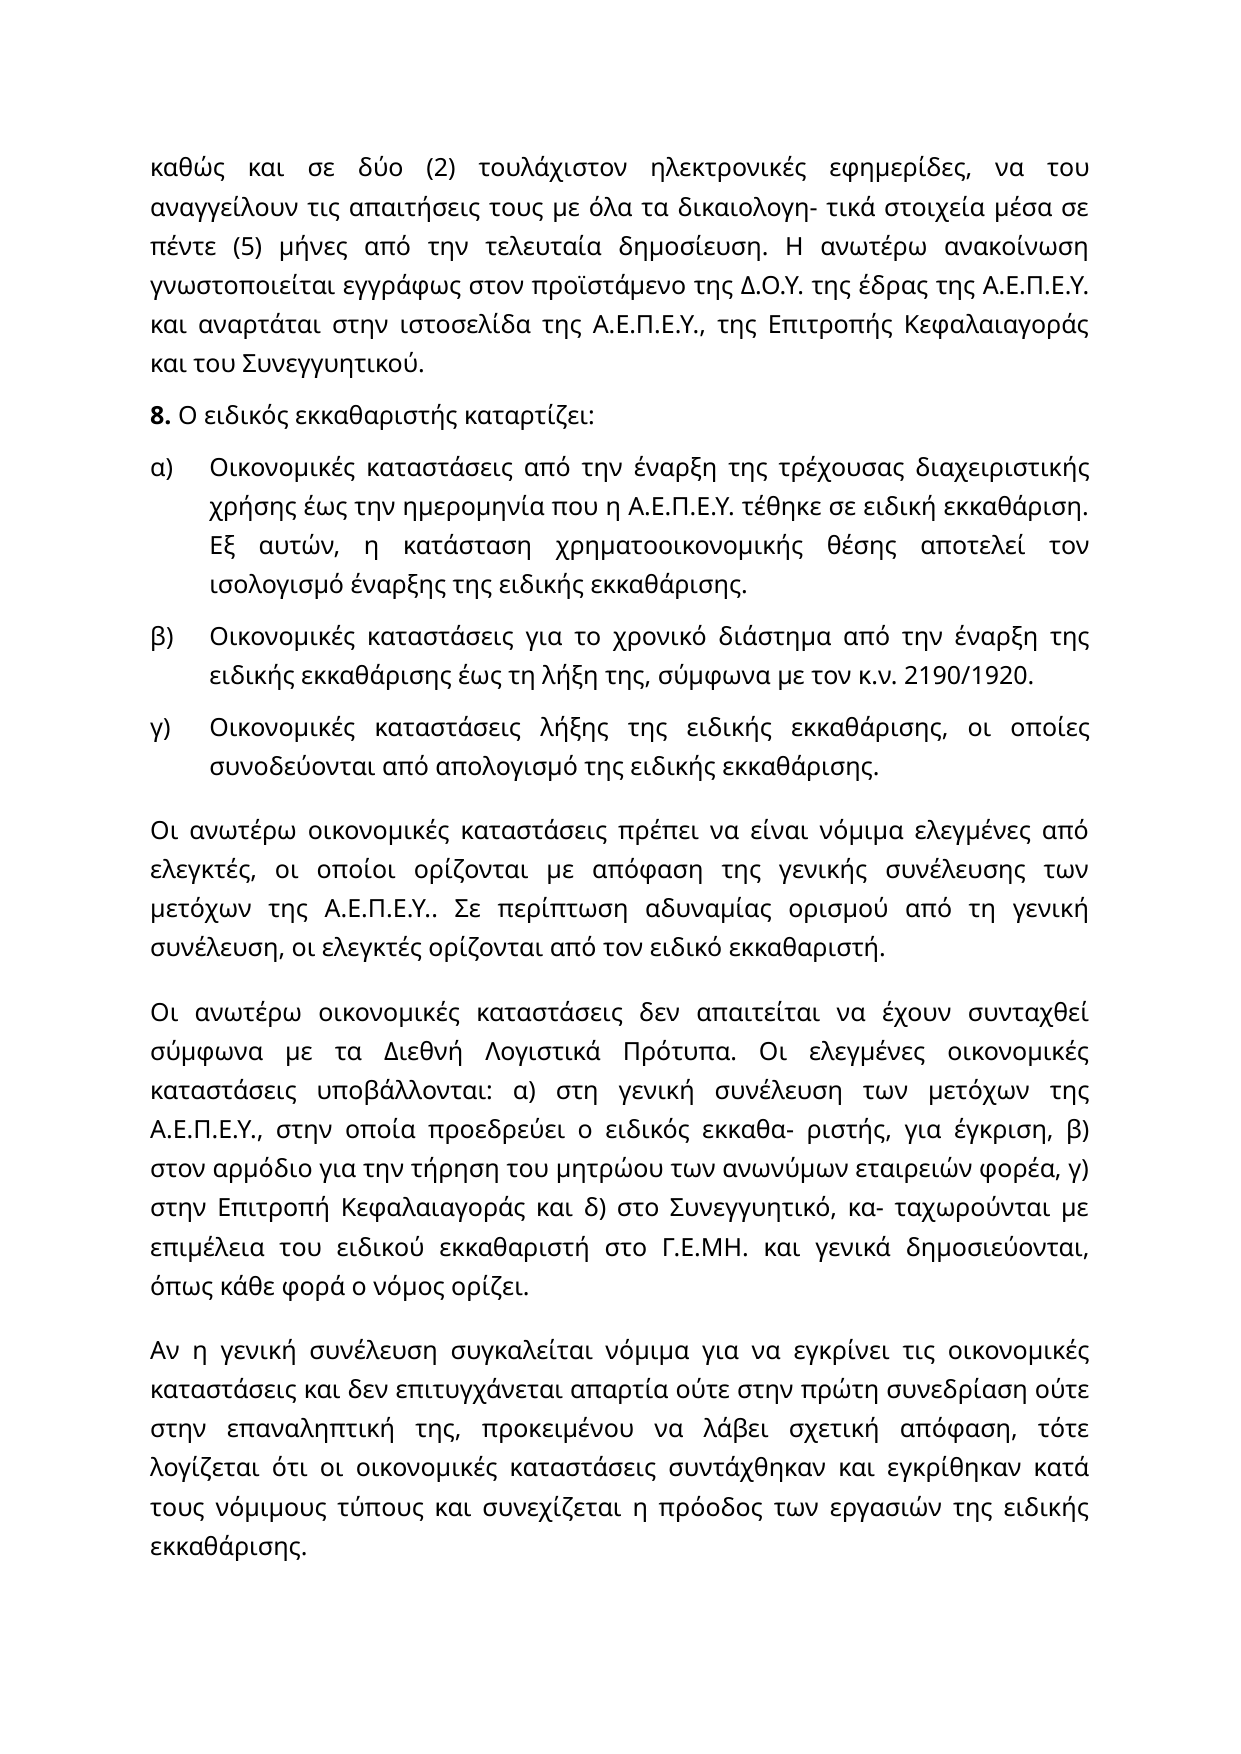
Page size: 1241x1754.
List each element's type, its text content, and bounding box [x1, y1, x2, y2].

text 8. Ο ειδικός εκκαθαριστής καταρτίζει: [150, 397, 1090, 432]
text Αν η γενική συνέλευση συγκαλείται νόμιμα για να εγκρίνει τις οικονομικές καταστάσεις και δεν επιτυγχάνεται απαρτία ούτε στην πρώτη συνεδρίαση ούτε στην επαναληπτική της, προκειμένου να λάβει σχετική απόφαση, τότε λογίζεται ότι οι οικονομικές καταστάσεις συντάχθηκαν και εγκρίθηκαν κατά τους νόμιμους τύπους και συνεχίζεται η πρόοδος των εργασιών της ειδικής εκκαθάρισης. [150, 1332, 1090, 1562]
list α) Οικονομικές καταστάσεις από την έναρξη της τρέχουσας διαχειριστικής χρήσης έως την ημερομηνία που η Α.Ε.Π.Ε.Υ. τέθηκε σε ειδική εκκαθάριση. Εξ αυτών, η κατάσταση χρηματοοικονομικής θέσης αποτελεί τον ισολογισμό έναρξης της ειδικής εκκαθάρισης. [150, 449, 1090, 601]
text Οι ανωτέρω οικονομικές καταστάσεις πρέπει να είναι νόμιμα ελεγμένες από ελεγκτές, οι οποίοι ορίζονται με απόφαση της γενικής συνέλευσης των μετόχων της Α.Ε.Π.Ε.Υ.. Σε περίπτωση αδυναμίας ορισμού από τη γενική συνέλευση, οι ελεγκτές ορίζονται από τον ειδικό εκκαθαριστή. [150, 812, 1090, 964]
list γ) Οικονομικές καταστάσεις λήξης της ειδικής εκκαθάρισης, οι οποίες συνοδεύονται από απολογισμό της ειδικής εκκαθάρισης. [150, 709, 1090, 782]
text Οι ανωτέρω οικονομικές καταστάσεις δεν απαιτείται να έχουν συνταχθεί σύμφωνα με τα Διεθνή Λογιστικά Πρότυπα. Οι ελεγμένες οικονομικές καταστάσεις υποβάλλονται: α) στη γενική συνέλευση των μετόχων της Α.Ε.Π.Ε.Υ., στην οποία προεδρεύει ο ειδικός εκκαθα- ριστής, για έγκριση, β) στον αρμόδιο για την τήρηση του μητρώου των ανωνύμων εταιρειών φορέα, γ) στην Επιτροπή Κεφαλαιαγοράς και δ) στο Συνεγγυητικό, κα- ταχωρούνται με επιμέλεια του ειδικού εκκαθαριστή στο Γ.Ε.ΜΗ. και γενικά δημοσιεύονται, όπως κάθε φορά ο νόμος ορίζει. [150, 994, 1090, 1302]
text καθώς και σε δύο (2) τουλάχιστον ηλεκτρονικές εφημερίδες, να του αναγγείλουν τις απαιτήσεις τους με όλα τα δικαιολογη- τικά στοιχεία μέσα σε πέντε (5) μήνες από την τελευταία δημοσίευση. Η ανωτέρω ανακοίνωση γνωστοποιείται εγγράφως στον προϊστάμενο της Δ.Ο.Υ. της έδρας της Α.Ε.Π.Ε.Υ. και αναρτάται στην ιστοσελίδα της Α.Ε.Π.Ε.Υ., της Επιτροπής Κεφαλαιαγοράς και του Συνεγγυητικού. [150, 150, 1090, 380]
list β) Οικονομικές καταστάσεις για το χρονικό διάστημα από την έναρξη της ειδικής εκκαθάρισης έως τη λήξη της, σύμφωνα με τον κ.ν. 2190/1920. [150, 618, 1090, 692]
